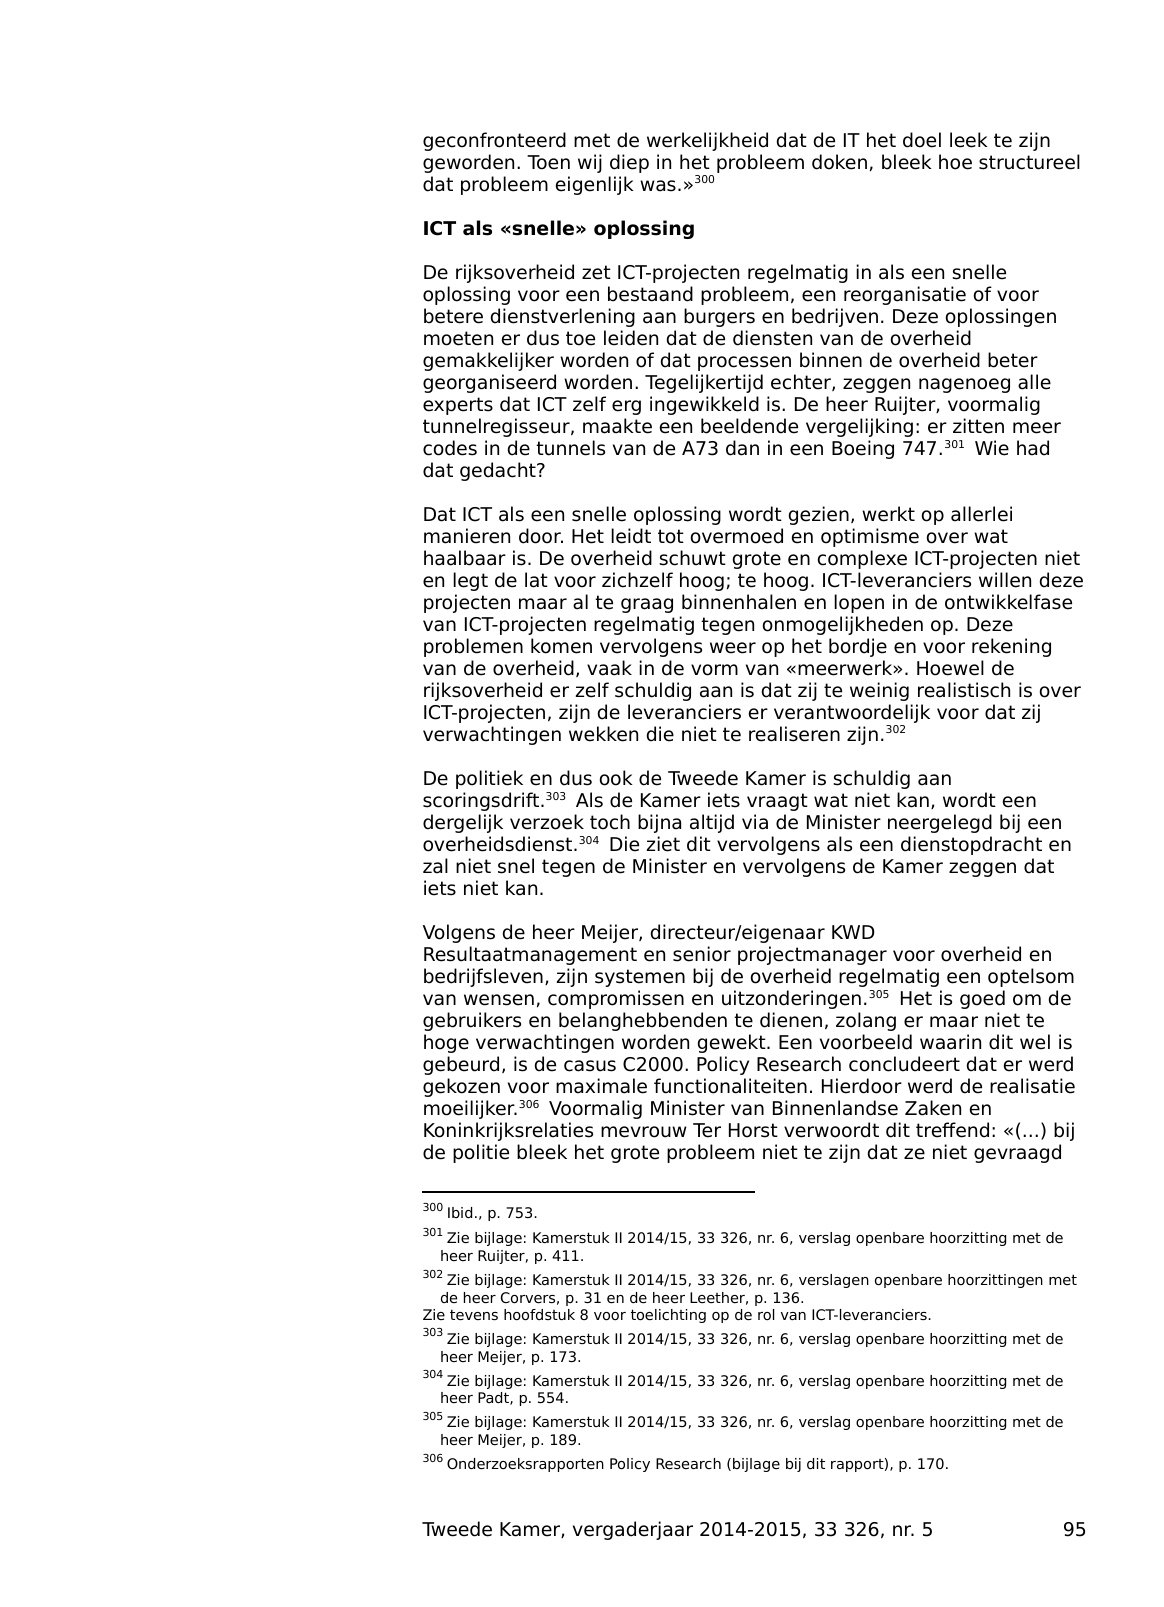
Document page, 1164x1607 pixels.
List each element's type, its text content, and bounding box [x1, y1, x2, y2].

text Onderzoeksrapporten Policy Research (bijlage bij dit rapport), p. 170. [422, 1452, 1087, 1474]
text Dat ICT als een snelle oplossing wordt gezien, werkt op allerlei manieren door. Het leidt tot overmoed en optimisme over wat haalbaar is. De overheid schuwt grote en complexe ICT-projecten niet en legt de lat voor zichzelf hoog; te hoog. ICT-leveranciers willen deze projecten maar al te graag binnenhalen en lopen in de ontwikkelfase van ICT-projecten regelmatig tegen onmogelijkheden op. Deze problemen komen vervolgens weer op het bordje en voor rekening van de overheid, vaak in de vorm van «meerwerk». Hoewel de rijksoverheid er zelf schuldig aan is dat zij te weinig realistisch is over ICT-projecten, zijn de leveranciers er verantwoordelijk voor dat zij verwachtingen wekken die niet te realiseren zijn. [422, 504, 1087, 746]
text Zie bijlage: Kamerstuk II 2014/15, 33 326, nr. 6, verslag openbare hoorzitting met de heer Meijer, p. 189. [422, 1410, 1087, 1449]
text Zie bijlage: Kamerstuk II 2014/15, 33 326, nr. 6, verslagen openbare hoorzittingen met de heer Corvers, p. 31 en de heer Leether, p. 136. [422, 1268, 1087, 1307]
text Zie bijlage: Kamerstuk II 2014/15, 33 326, nr. 6, verslag openbare hoorzitting met de heer Padt, p. 554. [422, 1368, 1087, 1407]
text Zie bijlage: Kamerstuk II 2014/15, 33 326, nr. 6, verslag openbare hoorzitting met de heer Meijer, p. 173. [422, 1327, 1087, 1366]
text Volgens de heer Meijer, directeur/eigenaar KWD Resultaatmanagement en senior projectmanager voor overheid en bedrijfsleven, zijn systemen bij de overheid regelmatig een optelsom van wensen, compromissen en uitzonderingen. Het is goed om de gebruikers en belanghebbenden te dienen, zolang er maar niet te hoge verwachtingen worden gewekt. Een voorbeeld waarin dit wel is gebeurd, is de casus C2000. Policy Research concludeert dat er werd gekozen voor maximale functionaliteiten. Hierdoor werd de realisatie moeilijker. Voormalig Minister van Binnenlandse Zaken en Koninkrijksrelaties mevrouw Ter Horst verwoordt dit treffend: «(...) bij de politie bleek het grote probleem niet te zijn dat ze niet gevraagd [422, 922, 1087, 1164]
subtitle ICT als «snelle» oplossing [422, 218, 1087, 240]
text De rijksoverheid zet ICT-projecten regelmatig in als een snelle oplossing voor een bestaand probleem, een reorganisatie of voor betere dienstverlening aan burgers en bedrijven. Deze oplossingen moeten er dus toe leiden dat de diensten van de overheid gemakkelijker worden of dat processen binnen de overheid beter georganiseerd worden. Tegelijkertijd echter, zeggen nagenoeg alle experts dat ICT zelf erg ingewikkeld is. De heer Ruijter, voormalig tunnelregisseur, maakte een beeldende vergelijking: er zitten meer codes in de tunnels van de A73 dan in een Boeing 747. Wie had dat gedacht? [422, 262, 1087, 482]
text De politiek en dus ook de Tweede Kamer is schuldig aan scoringsdrift. Als de Kamer iets vraagt wat niet kan, wordt een dergelijk verzoek toch bijna altijd via de Minister neergelegd bij een overheidsdienst. Die ziet dit vervolgens als een dienstopdracht en zal niet snel tegen de Minister en vervolgens de Kamer zeggen dat iets niet kan. [422, 768, 1087, 900]
text Zie bijlage: Kamerstuk II 2014/15, 33 326, nr. 6, verslag openbare hoorzitting met de heer Ruijter, p. 411. [422, 1226, 1087, 1265]
text geconfronteerd met de werkelijkheid dat de IT het doel leek te zijn geworden. Toen wij diep in het probleem doken, bleek hoe structureel dat probleem eigenlijk was.» [422, 130, 1087, 196]
text Zie tevens hoofdstuk 8 voor toelichting op de rol van ICT-leveranciers. [422, 1307, 1087, 1324]
text Ibid., p. 753. [422, 1201, 1087, 1223]
